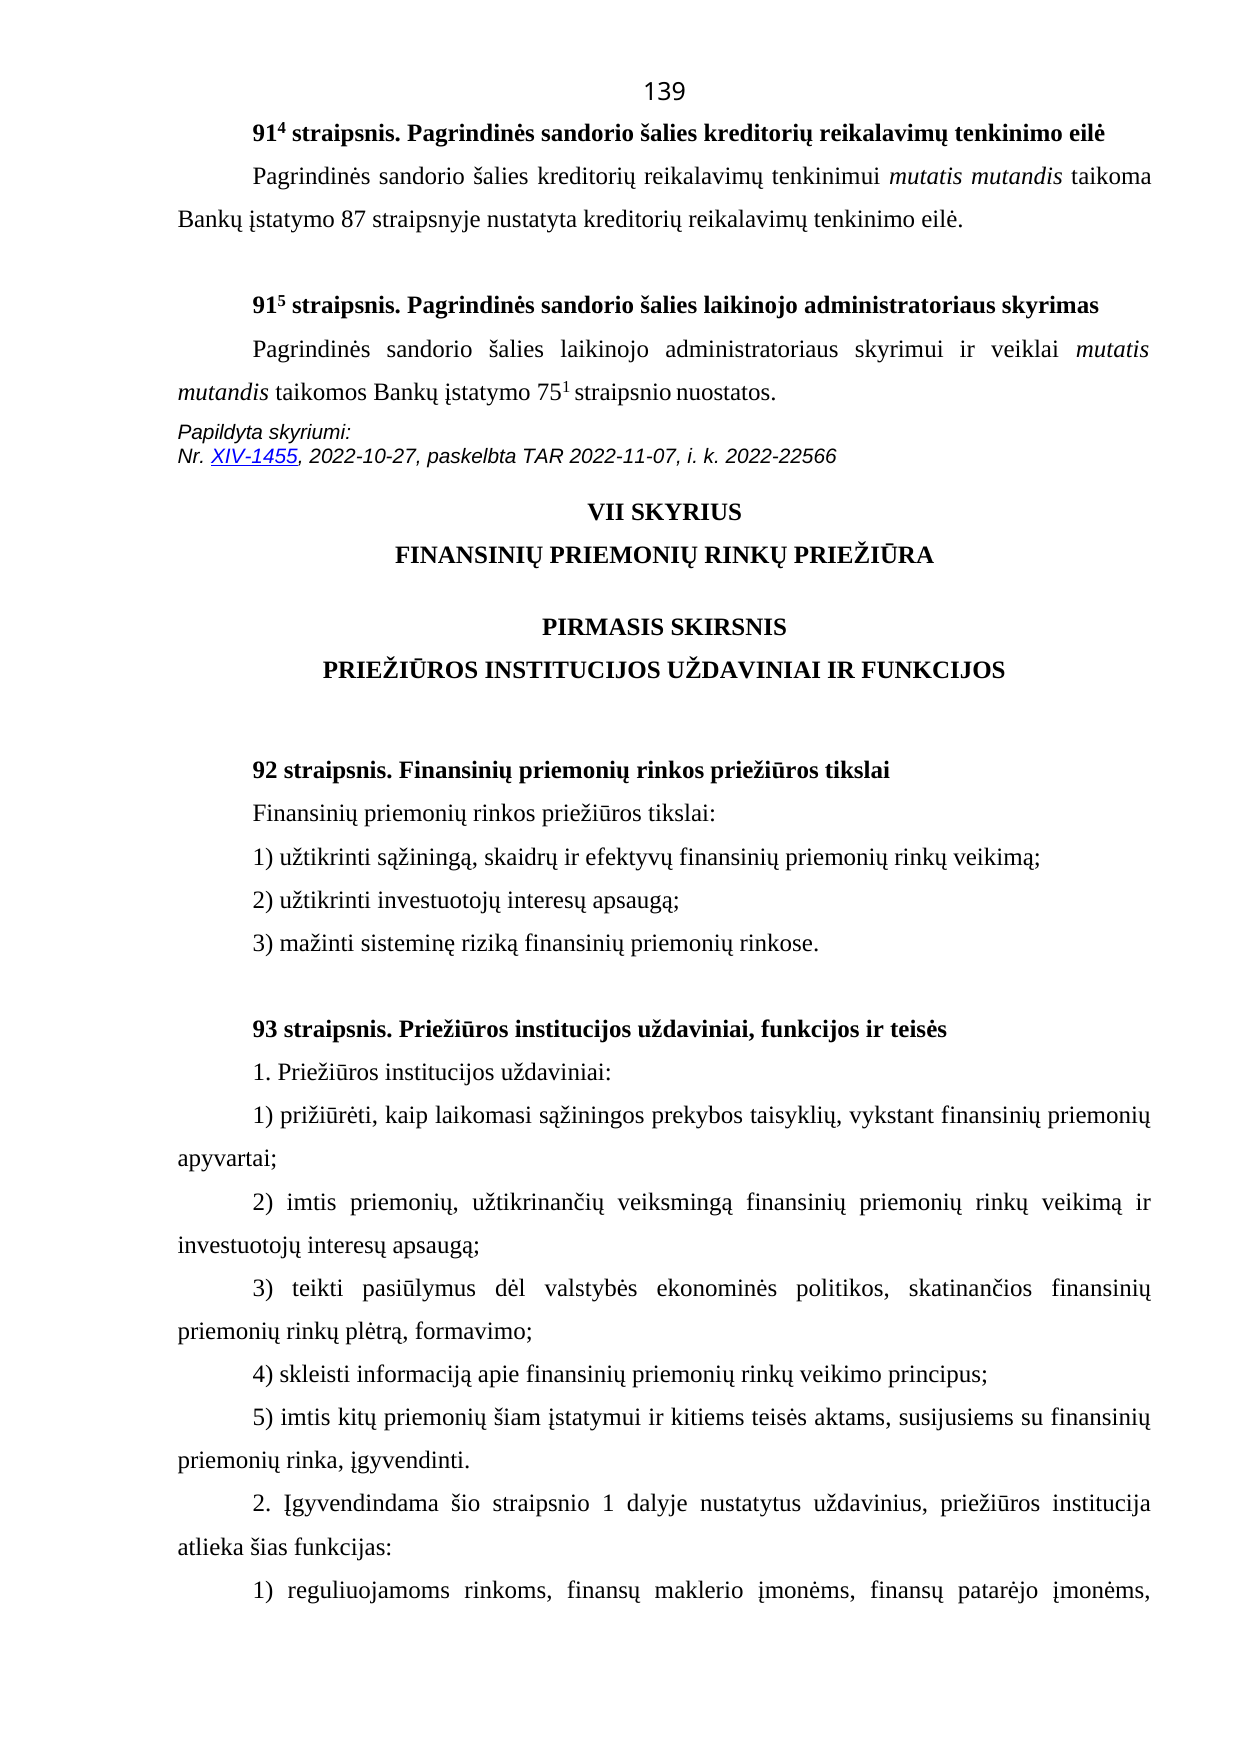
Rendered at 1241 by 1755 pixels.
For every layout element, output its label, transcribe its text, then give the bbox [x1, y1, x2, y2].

text 4) skleisti informaciją apie finansinių priemonių rinkų veikimo principus; [177, 1359, 1152, 1388]
text 1. Priežiūros institucijos uždaviniai: [177, 1057, 1152, 1086]
text VII SKYRIUS [177, 497, 1152, 525]
text PRIEŽIŪROS INSTITUCIJOS UŽDAVINIAI IR FUNKCIJOS [177, 655, 1152, 683]
text 1) užtikrinti sąžiningą, skaidrų ir efektyvų finansinių priemonių rinkų veikimą; [177, 842, 1152, 870]
text 93 straipsnis. Priežiūros institucijos uždaviniai, funkcijos ir teisės [177, 1014, 1152, 1043]
text Pagrindinės sandorio šalies laikinojo administratoriaus skyrimui ir veiklai mutatis mutandis taikomos Bankų įstatymo 751 straipsnio nuostatos. [177, 334, 1152, 406]
text FINANSINIŲ PRIEMONIŲ RINKŲ PRIEŽIŪRA [177, 540, 1152, 568]
text Pagrindinės sandorio šalies kreditorių reikalavimų tenkinimui mutatis mutandis taikoma Bankų įstatymo 87 straipsnyje nustatyta kreditorių reikalavimų tenkinimo eilė. [177, 161, 1152, 233]
text Papildyta skyriumi: [177, 420, 1152, 444]
text PIRMASIS SKIRSNIS [177, 612, 1152, 640]
text 2. Įgyvendindama šio straipsnio 1 dalyje nustatytus uždavinius, priežiūros institucija atlieka šias funkcijas: [177, 1488, 1152, 1560]
text 1) prižiūrėti, kaip laikomasi sąžiningos prekybos taisyklių, vykstant finansinių priemonių apyvartai; [177, 1100, 1152, 1172]
text 92 straipsnis. Finansinių priemonių rinkos priežiūros tikslai [177, 755, 1152, 784]
text 914 straipsnis. Pagrindinės sandorio šalies kreditorių reikalavimų tenkinimo eilė [177, 118, 1152, 147]
text 2) imtis priemonių, užtikrinančių veiksmingą finansinių priemonių rinkų veikimą ir investuotojų interesų apsaugą; [177, 1187, 1152, 1258]
text Nr. XIV-1455, 2022-10-27, paskelbta TAR 2022-11-07, i. k. 2022-22566 [177, 444, 1152, 468]
text Finansinių priemonių rinkos priežiūros tikslai: [177, 798, 1152, 827]
text 2) užtikrinti investuotojų interesų apsaugą; [177, 885, 1152, 913]
text 1) reguliuojamoms rinkoms, finansų maklerio įmonėms, finansų patarėjo įmonėms, [177, 1575, 1152, 1603]
text 3) teikti pasiūlymus dėl valstybės ekonominės politikos, skatinančios finansinių priemonių rinkų plėtrą, formavimo; [177, 1273, 1152, 1345]
text 3) mažinti sisteminę riziką finansinių priemonių rinkose. [177, 928, 1152, 957]
text 5) imtis kitų priemonių šiam įstatymui ir kitiems teisės aktams, susijusiems su finansinių priemonių rinka, įgyvendinti. [177, 1402, 1152, 1474]
text 915 straipsnis. Pagrindinės sandorio šalies laikinojo administratoriaus skyrimas [177, 291, 1152, 319]
